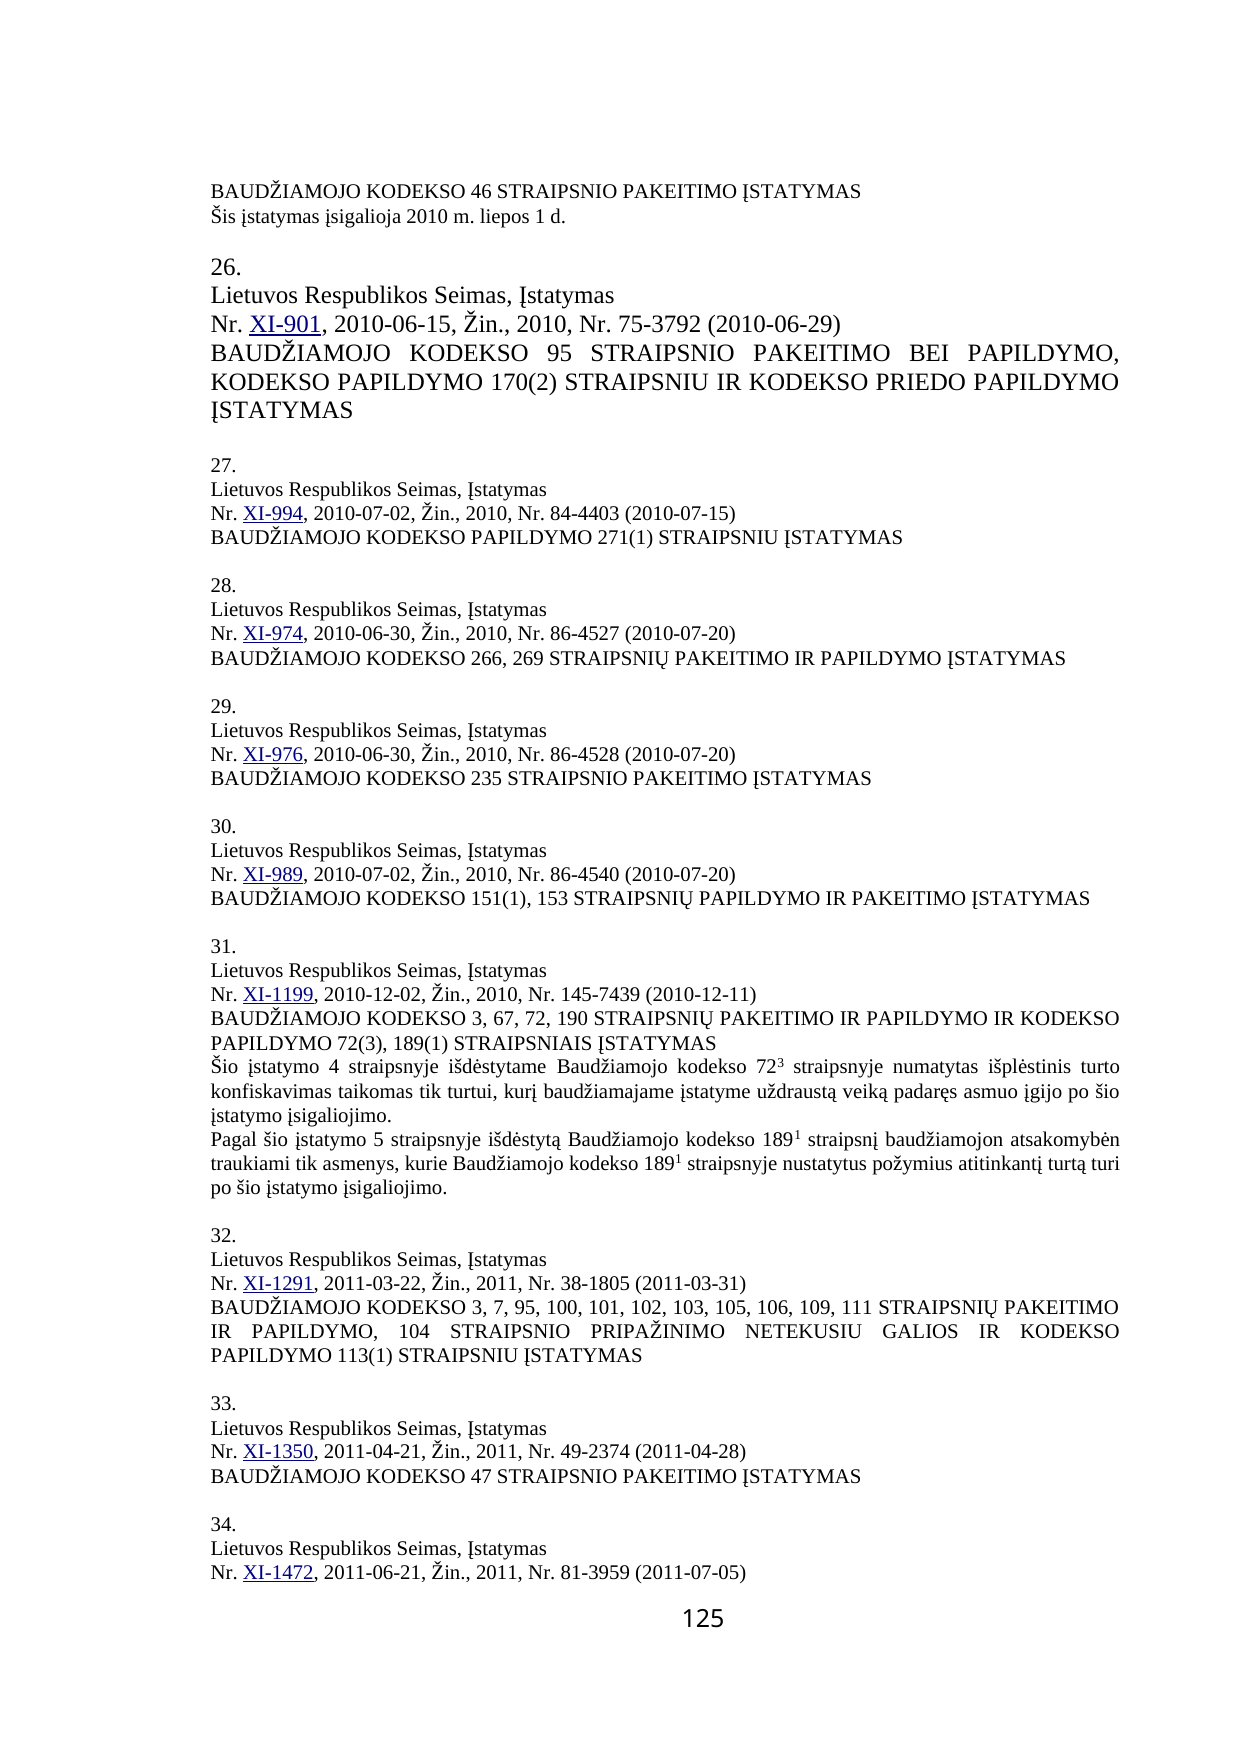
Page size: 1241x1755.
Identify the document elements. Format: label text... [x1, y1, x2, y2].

text Nr. XI-1291, 2011-03-22, Žin., 2011, Nr. 38-1805 (2011-03-31) [210, 1271, 1120, 1295]
text Nr. XI-901, 2010-06-15, Žin., 2010, Nr. 75-3792 (2010-06-29) [210, 309, 1120, 338]
text 32. [210, 1223, 1120, 1247]
text 34. [210, 1512, 1120, 1536]
text 30. [210, 814, 1120, 838]
text Nr. XI-1199, 2010-12-02, Žin., 2010, Nr. 145-7439 (2010-12-11) [210, 982, 1120, 1006]
text Lietuvos Respublikos Seimas, Įstatymas [210, 280, 1120, 309]
text Lietuvos Respublikos Seimas, Įstatymas [210, 1536, 1120, 1560]
text Nr. XI-974, 2010-06-30, Žin., 2010, Nr. 86-4527 (2010-07-20) [210, 621, 1120, 645]
text Pagal šio įstatymo 5 straipsnyje išdėstytą Baudžiamojo kodekso 1891 straipsnį baudžiamojon atsakomybėn traukiami tik asmenys, kurie Baudžiamojo kodekso 1891 straipsnyje nustatytus požymius atitinkantį turtą turi po šio įstatymo įsigaliojimo. [210, 1127, 1120, 1199]
text 31. [210, 934, 1120, 958]
text Lietuvos Respublikos Seimas, Įstatymas [210, 838, 1120, 862]
text Lietuvos Respublikos Seimas, Įstatymas [210, 597, 1120, 621]
text BAUDŽIAMOJO KODEKSO 46 STRAIPSNIO PAKEITIMO ĮSTATYMAS [210, 179, 1120, 203]
text 27. [210, 453, 1120, 477]
text BAUDŽIAMOJO KODEKSO 47 STRAIPSNIO PAKEITIMO ĮSTATYMAS [210, 1463, 1120, 1488]
text Nr. XI-994, 2010-07-02, Žin., 2010, Nr. 84-4403 (2010-07-15) [210, 501, 1120, 525]
text BAUDŽIAMOJO KODEKSO 151(1), 153 STRAIPSNIŲ PAPILDYMO IR PAKEITIMO ĮSTATYMAS [210, 886, 1120, 910]
text 28. [210, 573, 1120, 597]
text 29. [210, 693, 1120, 718]
text BAUDŽIAMOJO KODEKSO 3, 7, 95, 100, 101, 102, 103, 105, 106, 109, 111 STRAIPSNIŲ PAKEITIMO IR PAPILDYMO, 104 STRAIPSNIO PRIPAŽINIMO NETEKUSIU GALIOS IR KODEKSO PAPILDYMO 113(1) STRAIPSNIU ĮSTATYMAS [210, 1295, 1120, 1367]
text BAUDŽIAMOJO KODEKSO 95 STRAIPSNIO PAKEITIMO BEI PAPILDYMO, KODEKSO PAPILDYMO 170(2) STRAIPSNIU IR KODEKSO PRIEDO PAPILDYMO ĮSTATYMAS [210, 338, 1120, 424]
text Nr. XI-1472, 2011-06-21, Žin., 2011, Nr. 81-3959 (2011-07-05) [210, 1560, 1120, 1584]
text Lietuvos Respublikos Seimas, Įstatymas [210, 1247, 1120, 1271]
text Nr. XI-976, 2010-06-30, Žin., 2010, Nr. 86-4528 (2010-07-20) [210, 742, 1120, 766]
text Šis įstatymas įsigalioja 2010 m. liepos 1 d. [210, 203, 1120, 228]
text Nr. XI-1350, 2011-04-21, Žin., 2011, Nr. 49-2374 (2011-04-28) [210, 1439, 1120, 1463]
text Lietuvos Respublikos Seimas, Įstatymas [210, 477, 1120, 501]
text Nr. XI-989, 2010-07-02, Žin., 2010, Nr. 86-4540 (2010-07-20) [210, 862, 1120, 886]
text BAUDŽIAMOJO KODEKSO 3, 67, 72, 190 STRAIPSNIŲ PAKEITIMO IR PAPILDYMO IR KODEKSO PAPILDYMO 72(3), 189(1) STRAIPSNIAIS ĮSTATYMAS [210, 1006, 1120, 1054]
text BAUDŽIAMOJO KODEKSO 235 STRAIPSNIO PAKEITIMO ĮSTATYMAS [210, 766, 1120, 790]
text BAUDŽIAMOJO KODEKSO 266, 269 STRAIPSNIŲ PAKEITIMO IR PAPILDYMO ĮSTATYMAS [210, 645, 1120, 669]
text BAUDŽIAMOJO KODEKSO PAPILDYMO 271(1) STRAIPSNIU ĮSTATYMAS [210, 525, 1120, 549]
text Lietuvos Respublikos Seimas, Įstatymas [210, 1415, 1120, 1439]
text Šio įstatymo 4 straipsnyje išdėstytame Baudžiamojo kodekso 723 straipsnyje numatytas išplėstinis turto konfiskavimas taikomas tik turtui, kurį baudžiamajame įstatyme uždraustą veiką padaręs asmuo įgijo po šio įstatymo įsigaliojimo. [210, 1054, 1120, 1127]
text 33. [210, 1391, 1120, 1415]
text 26. [210, 252, 1120, 280]
text Lietuvos Respublikos Seimas, Įstatymas [210, 718, 1120, 742]
text Lietuvos Respublikos Seimas, Įstatymas [210, 958, 1120, 982]
